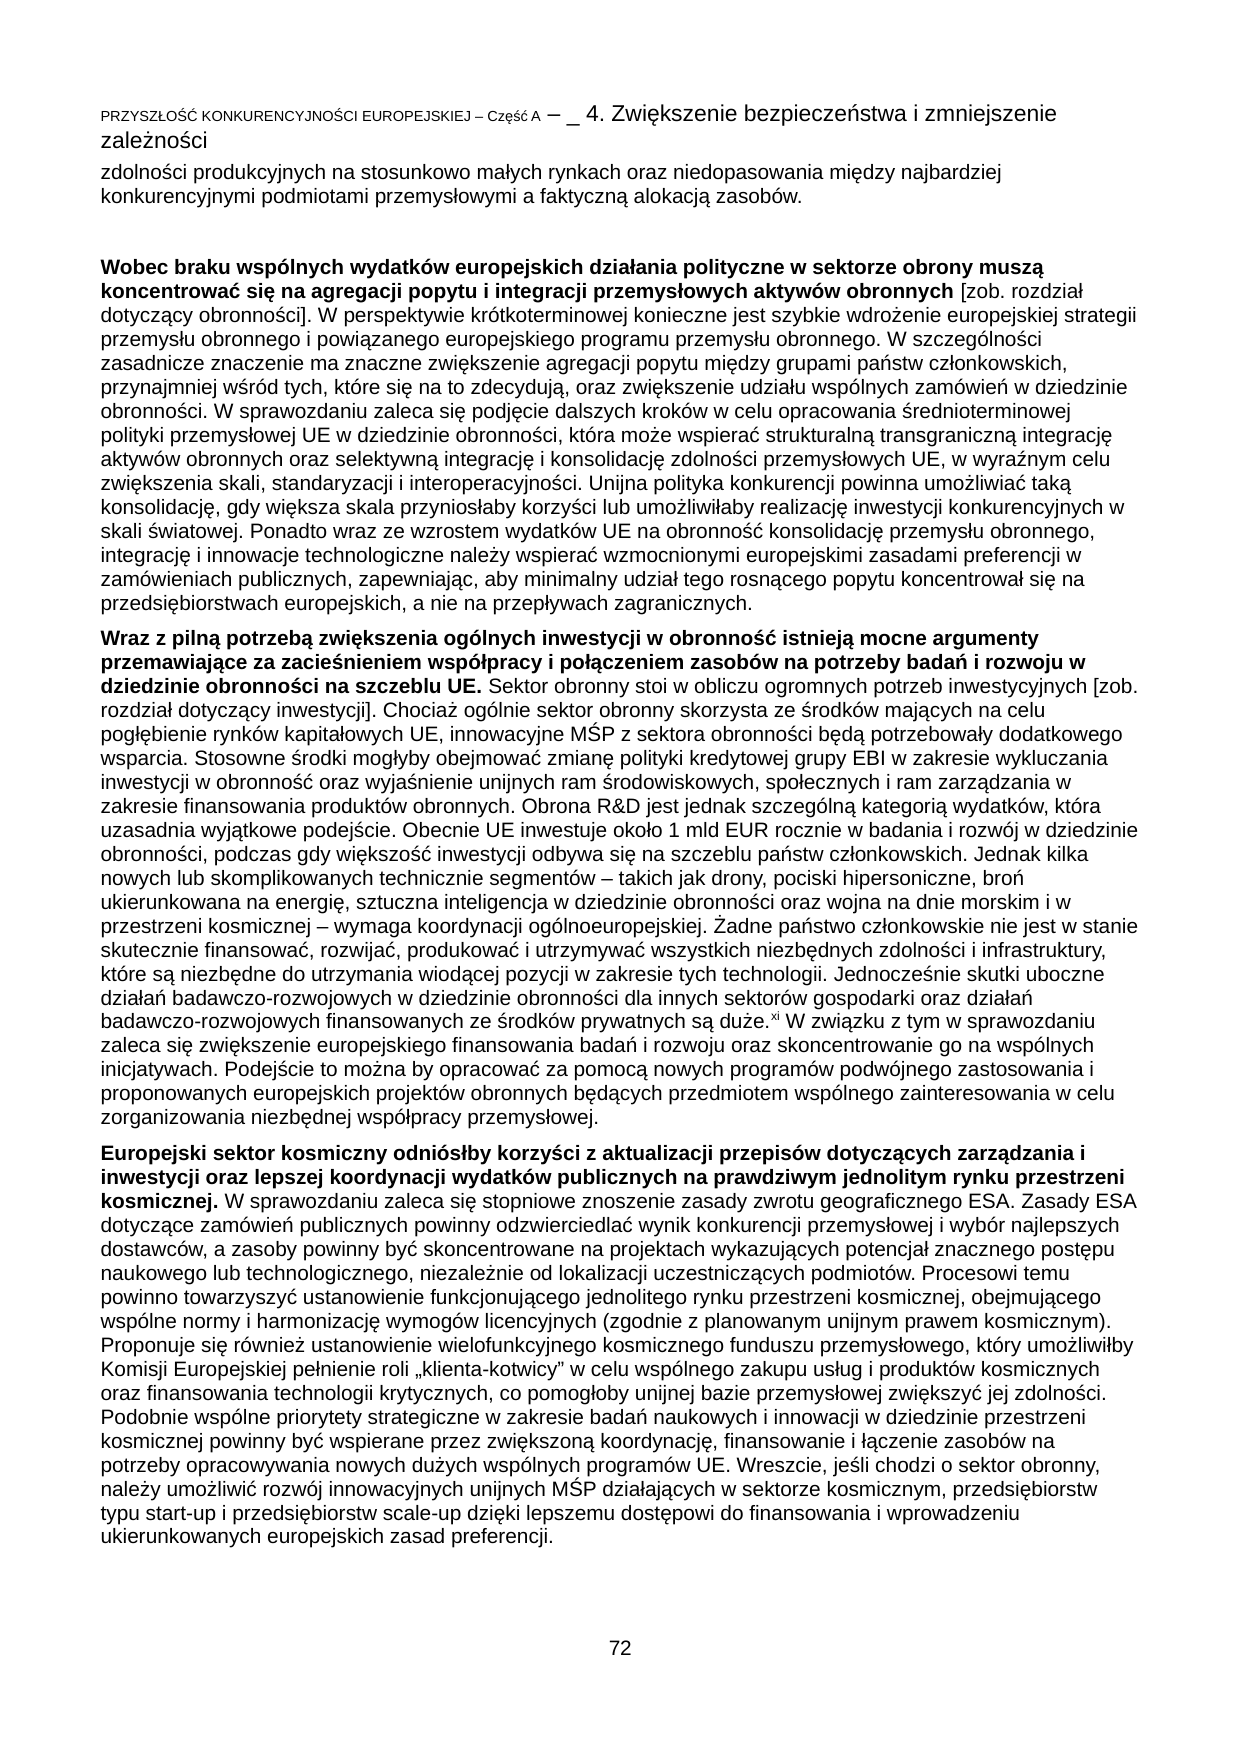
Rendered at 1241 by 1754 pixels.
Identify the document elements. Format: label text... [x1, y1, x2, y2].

text Europejski sektor kosmiczny odniósłby korzyści z aktualizacji przepisów dotyczących zarządzania i inwestycji oraz lepszej koordynacji wydatków publicznych na prawdziwym jednolitym rynku przestrzeni kosmicznej. W sprawozdaniu zaleca się stopniowe znoszenie zasady zwrotu geograficznego ESA. Zasady ESA dotyczące zamówień publicznych powinny odzwierciedlać wynik konkurencji przemysłowej i wybór najlepszych dostawców, a zasoby powinny być skoncentrowane na projektach wykazujących potencjał znacznego postępu naukowego lub technologicznego, niezależnie od lokalizacji uczestniczących podmiotów. Procesowi temu powinno towarzyszyć ustanowienie funkcjonującego jednolitego rynku przestrzeni kosmicznej, obejmującego wspólne normy i harmonizację wymogów licencyjnych (zgodnie z planowanym unijnym prawem kosmicznym). Proponuje się również ustanowienie wielofunkcyjnego kosmicznego funduszu przemysłowego, który umożliwiłby Komisji Europejskiej pełnienie roli „klienta-kotwicy” w celu wspólnego zakupu usług i produktów kosmicznych oraz finansowania technologii krytycznych, co pomogłoby unijnej bazie przemysłowej zwiększyć jej zdolności. Podobnie wspólne priorytety strategiczne w zakresie badań naukowych i innowacji w dziedzinie przestrzeni kosmicznej powinny być wspierane przez zwiększoną koordynację, finansowanie i łączenie zasobów na potrzeby opracowywania nowych dużych wspólnych programów UE. Wreszcie, jeśli chodzi o sektor obronny, należy umożliwić rozwój innowacyjnych unijnych MŚP działających w sektorze kosmicznym, przedsiębiorstw typu start-up i przedsiębiorstw scale-up dzięki lepszemu dostępowi do finansowania i wprowadzeniu ukierunkowanych europejskich zasad preferencji. [100, 1141, 1140, 1548]
text Wraz z pilną potrzebą zwiększenia ogólnych inwestycji w obronność istnieją mocne argumenty przemawiające za zacieśnieniem współpracy i połączeniem zasobów na potrzeby badań i rozwoju w dziedzinie obronności na szczeblu UE. Sektor obronny stoi w obliczu ogromnych potrzeb inwestycyjnych [zob. rozdział dotyczący inwestycji]. Chociaż ogólnie sektor obronny skorzysta ze środków mających na celu pogłębienie rynków kapitałowych UE, innowacyjne MŚP z sektora obronności będą potrzebowały dodatkowego wsparcia. Stosowne środki mogłyby obejmować zmianę polityki kredytowej grupy EBI w zakresie wykluczania inwestycji w obronność oraz wyjaśnienie unijnych ram środowiskowych, społecznych i ram zarządzania w zakresie finansowania produktów obronnych. Obrona R&D jest jednak szczególną kategorią wydatków, która uzasadnia wyjątkowe podejście. Obecnie UE inwestuje około 1 mld EUR rocznie w badania i rozwój w dziedzinie obronności, podczas gdy większość inwestycji odbywa się na szczeblu państw członkowskich. Jednak kilka nowych lub skomplikowanych technicznie segmentów – takich jak drony, pociski hipersoniczne, broń ukierunkowana na energię, sztuczna inteligencja w dziedzinie obronności oraz wojna na dnie morskim i w przestrzeni kosmicznej – wymaga koordynacji ogólnoeuropejskiej. Żadne państwo członkowskie nie jest w stanie skutecznie finansować, rozwijać, produkować i utrzymywać wszystkich niezbędnych zdolności i infrastruktury, które są niezbędne do utrzymania wiodącej pozycji w zakresie tych technologii. Jednocześnie skutki uboczne działań badawczo-rozwojowych w dziedzinie obronności dla innych sektorów gospodarki oraz działań badawczo-rozwojowych finansowanych ze środków prywatnych są duże. W związku z tym w sprawozdaniu zaleca się zwiększenie europejskiego finansowania badań i rozwoju oraz skoncentrowanie go na wspólnych inicjatywach. Podejście to można by opracować za pomocą nowych programów podwójnego zastosowania i proponowanych europejskich projektów obronnych będących przedmiotem wspólnego zainteresowania w celu zorganizowania niezbędnej współpracy przemysłowej. [100, 626, 1140, 1129]
text Wobec braku wspólnych wydatków europejskich działania polityczne w sektorze obrony muszą koncentrować się na agregacji popytu i integracji przemysłowych aktywów obronnych [zob. rozdział dotyczący obronności]. W perspektywie krótkoterminowej konieczne jest szybkie wdrożenie europejskiej strategii przemysłu obronnego i powiązanego europejskiego programu przemysłu obronnego. W szczególności zasadnicze znaczenie ma znaczne zwiększenie agregacji popytu między grupami państw członkowskich, przynajmniej wśród tych, które się na to zdecydują, oraz zwiększenie udziału wspólnych zamówień w dziedzinie obronności. W sprawozdaniu zaleca się podjęcie dalszych kroków w celu opracowania średnioterminowej polityki przemysłowej UE w dziedzinie obronności, która może wspierać strukturalną transgraniczną integrację aktywów obronnych oraz selektywną integrację i konsolidację zdolności przemysłowych UE, w wyraźnym celu zwiększenia skali, standaryzacji i interoperacyjności. Unijna polityka konkurencji powinna umożliwiać taką konsolidację, gdy większa skala przyniosłaby korzyści lub umożliwiłaby realizację inwestycji konkurencyjnych w skali światowej. Ponadto wraz ze wzrostem wydatków UE na obronność konsolidację przemysłu obronnego, integrację i innowacje technologiczne należy wspierać wzmocnionymi europejskimi zasadami preferencji w zamówieniach publicznych, zapewniając, aby minimalny udział tego rosnącego popytu koncentrował się na przedsiębiorstwach europejskich, a nie na przepływach zagranicznych. [100, 255, 1140, 614]
text zdolności produkcyjnych na stosunkowo małych rynkach oraz niedopasowania między najbardziej konkurencyjnymi podmiotami przemysłowymi a faktyczną alokacją zasobów. [100, 159, 1140, 207]
